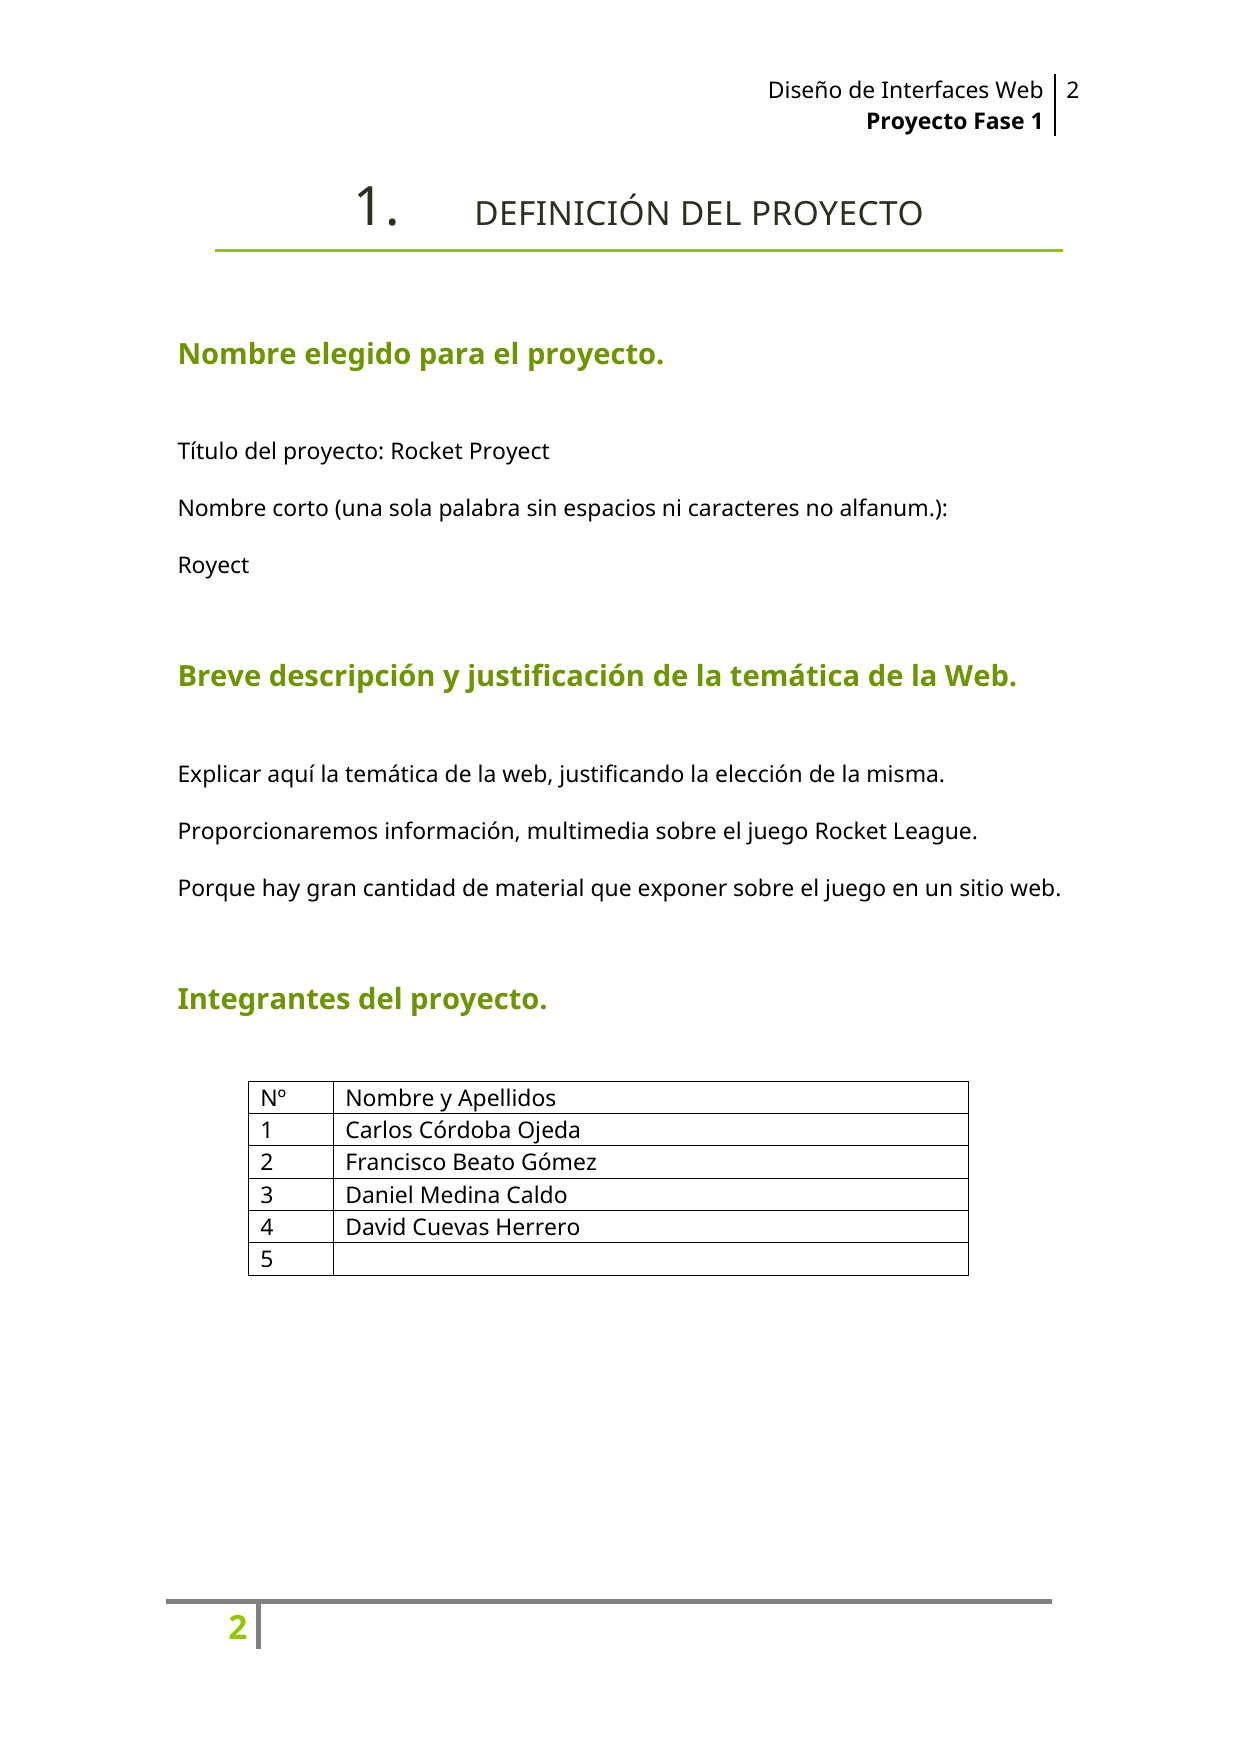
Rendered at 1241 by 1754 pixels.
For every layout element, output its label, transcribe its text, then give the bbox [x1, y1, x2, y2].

table_cell 3 [249, 1179, 333, 1210]
text Explicar aquí la temática de la web, justificando la elección de la misma. [177, 758, 1063, 789]
subtitle Breve descripción y justificación de la temática de la Web. [177, 656, 1063, 695]
text Nombre corto (una sola palabra sin espacios ni caracteres no alfanum.): [177, 492, 1063, 523]
table_cell Francisco Beato Gómez [334, 1146, 968, 1178]
table_cell Daniel Medina Caldo [334, 1179, 968, 1210]
text Título del proyecto: Rocket Proyect [177, 435, 1063, 467]
table_cell 1 [249, 1114, 333, 1145]
subtitle Integrantes del proyecto. [177, 978, 1063, 1018]
table_cell Carlos Córdoba Ojeda [334, 1114, 968, 1145]
table_cell David Cuevas Herrero [334, 1211, 968, 1242]
table_header Nº [249, 1082, 333, 1113]
table_cell 2 [249, 1146, 333, 1178]
table_header Nombre y Apellidos [334, 1082, 968, 1113]
text Proporcionaremos información, multimedia sobre el juego Rocket League. [177, 815, 1063, 846]
text Royect [177, 549, 1063, 580]
subtitle Nombre elegido para el proyecto. [177, 333, 1063, 373]
table_cell 4 [249, 1211, 333, 1242]
text Porque hay gran cantidad de material que exponer sobre el juego en un sitio web. [177, 872, 1063, 903]
table_cell [334, 1243, 968, 1274]
list DEFINICIÓN DEL PROYECTO [215, 167, 1063, 249]
table_cell 5 [249, 1243, 333, 1274]
